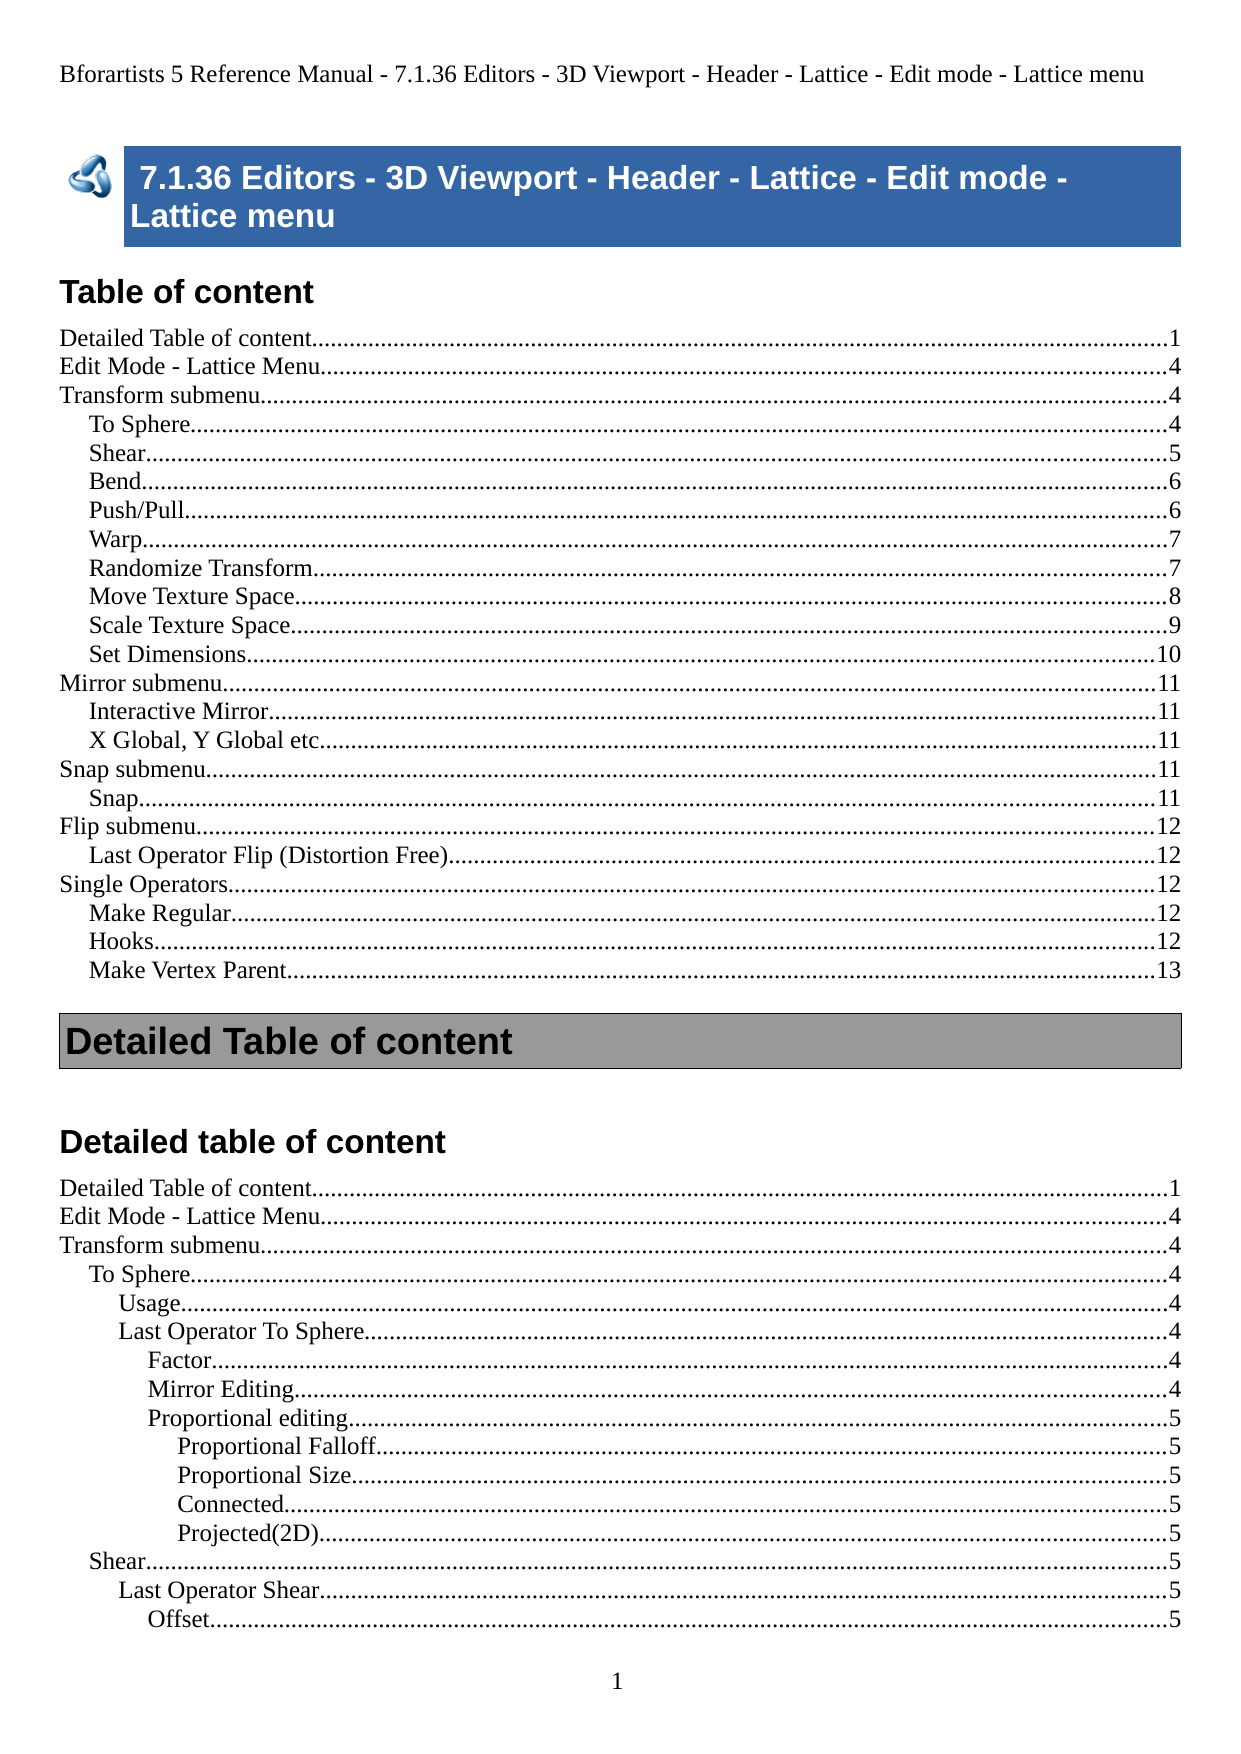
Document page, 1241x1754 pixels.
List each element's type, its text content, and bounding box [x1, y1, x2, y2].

text Proportional Size 5 [177, 1460, 1181, 1489]
subtitle Table of content [59, 272, 1181, 310]
text Proportional Falloff 5 [177, 1431, 1181, 1460]
text To Sphere 4 [88, 409, 1181, 438]
text Edit Mode - Lattice Menu 4 [59, 351, 1181, 380]
text Hooks 12 [88, 926, 1181, 955]
text Shear 5 [88, 1546, 1181, 1575]
text Push/Pull 6 [88, 495, 1181, 524]
text Offset 5 [147, 1604, 1181, 1633]
text Snap submenu 11 [59, 754, 1181, 783]
table_header 7.1.36 Editors - 3D Viewport - Header - Lattice - Edit mode - Lattice menu [124, 146, 1181, 247]
text Move Texture Space 8 [88, 581, 1181, 610]
text Usage 4 [118, 1288, 1181, 1316]
text Last Operator Flip (Distortion Free) 12 [88, 840, 1181, 869]
text Shear 5 [88, 438, 1181, 466]
text X Global, Y Global etc. 11 [88, 725, 1181, 754]
text Edit Mode - Lattice Menu 4 [59, 1201, 1181, 1230]
text Factor 4 [147, 1345, 1181, 1374]
table_header Detailed Table of content [60, 1014, 1181, 1068]
text Randomize Transform 7 [88, 553, 1181, 581]
text Set Dimensions 10 [88, 639, 1181, 668]
text Flip submenu 12 [59, 811, 1181, 840]
text Proportional editing 5 [147, 1403, 1181, 1431]
text Scale Texture Space 9 [88, 610, 1181, 639]
text Transform submenu 4 [59, 1230, 1181, 1259]
text Make Regular 12 [88, 898, 1181, 926]
text Projected(2D) 5 [177, 1518, 1181, 1546]
text Mirror Editing 4 [147, 1374, 1181, 1403]
text Interactive Mirror 11 [88, 696, 1181, 725]
text Last Operator Shear 5 [118, 1575, 1181, 1604]
text Bend 6 [88, 466, 1181, 495]
text Last Operator To Sphere 4 [118, 1316, 1181, 1345]
text Transform submenu 4 [59, 380, 1181, 409]
subtitle Detailed table of content [59, 1122, 1181, 1160]
text Warp 7 [88, 524, 1181, 553]
picture [65, 152, 114, 201]
text Snap 11 [88, 783, 1181, 811]
text Connected 5 [177, 1489, 1181, 1518]
text Single Operators 12 [59, 869, 1181, 898]
table_header [59, 146, 124, 247]
text Mirror submenu 11 [59, 668, 1181, 696]
text Detailed Table of content 1 [59, 323, 1181, 351]
text Detailed Table of content 1 [59, 1173, 1181, 1201]
text To Sphere 4 [88, 1259, 1181, 1288]
text Make Vertex Parent 13 [88, 955, 1181, 984]
